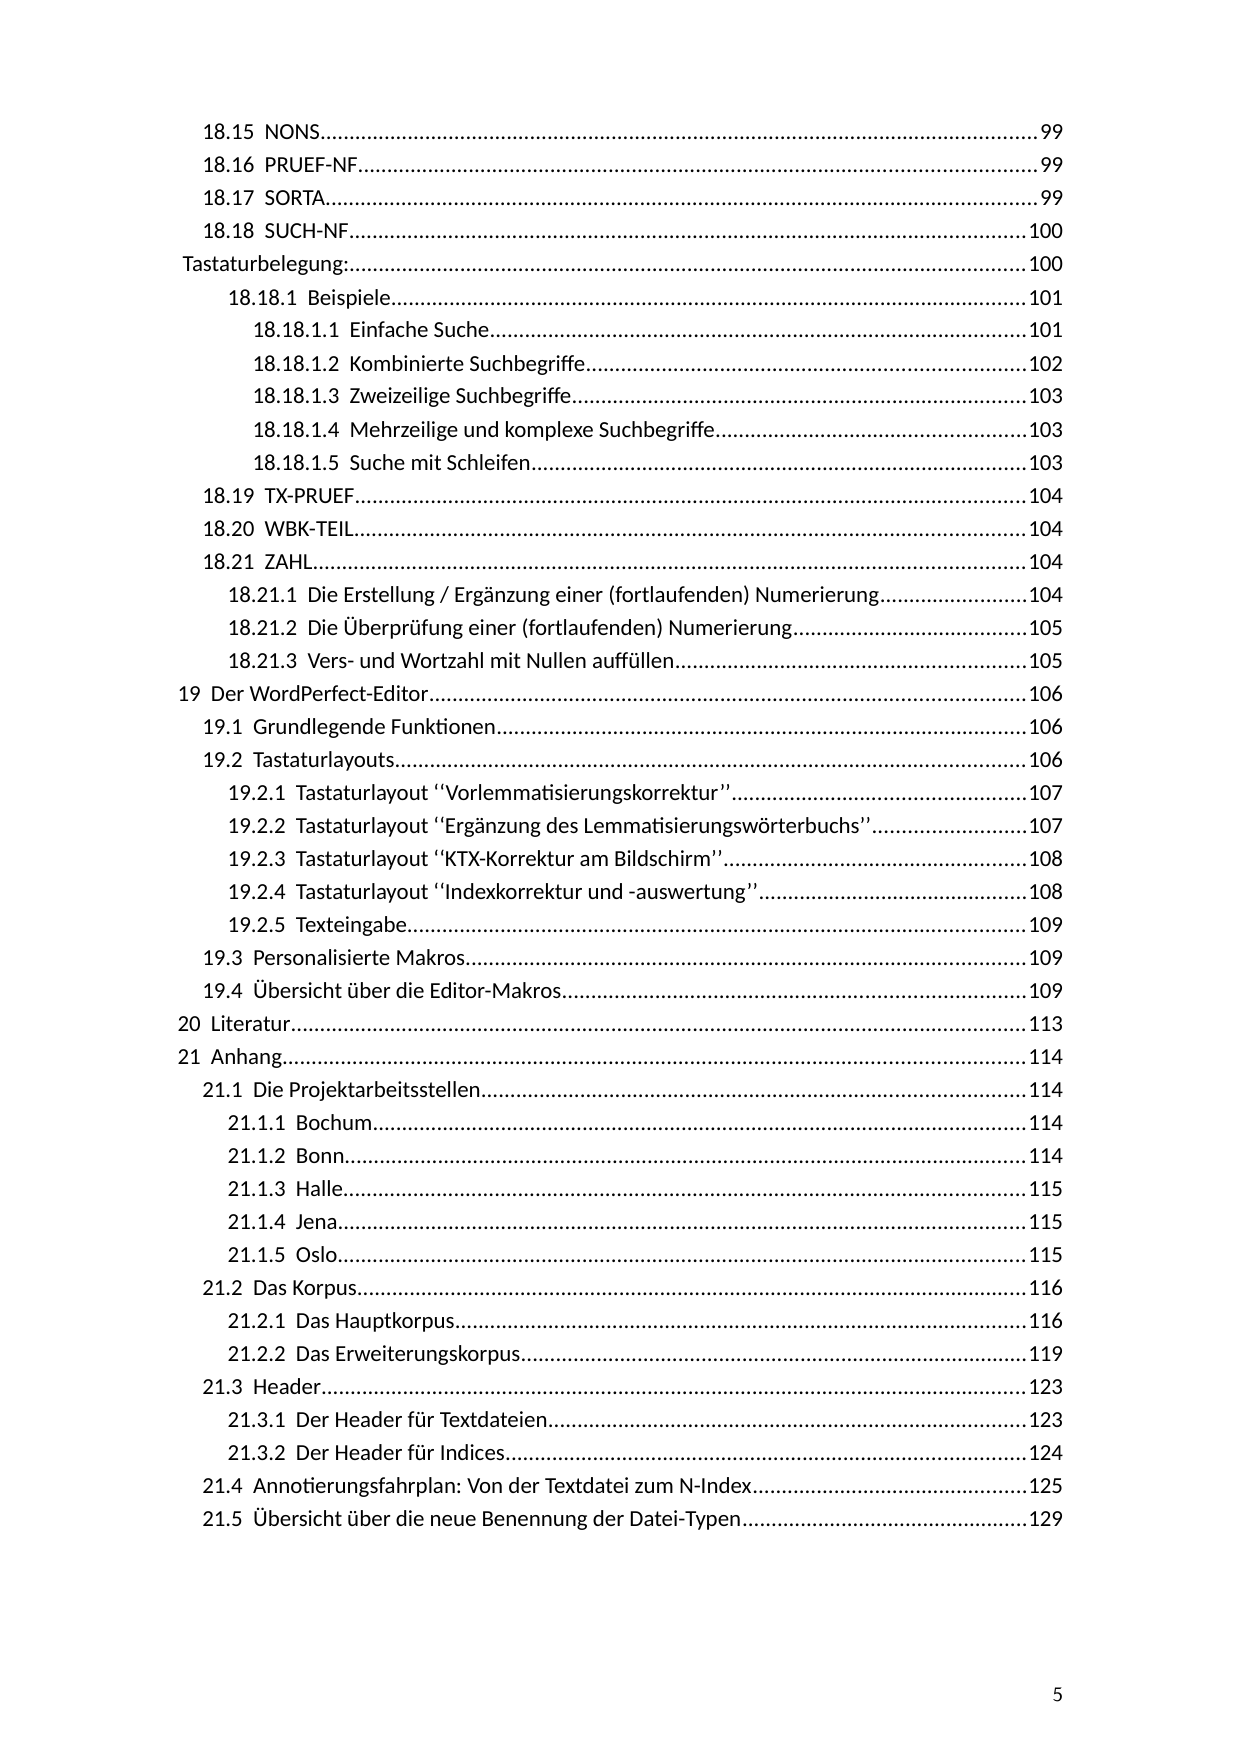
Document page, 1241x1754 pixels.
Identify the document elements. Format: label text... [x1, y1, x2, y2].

text 21.3 Header 123 [202, 1373, 1063, 1400]
text 21.2.2 Das Erweiterungskorpus 119 [227, 1340, 1063, 1367]
text 21.4 Annotierungsfahrplan: Von der Textdatei zum N-Index 125 [202, 1472, 1063, 1499]
text 18.18.1.5 Suche mit Schleifen 103 [252, 448, 1063, 475]
text 19.3 Personalisierte Makros 109 [202, 944, 1063, 971]
text 21.1.2 Bonn 114 [227, 1142, 1063, 1169]
text 18.20 WBK-TEIL 104 [202, 514, 1063, 541]
text 19.2.4 Tastaturlayout ‘‘Indexkorrektur und -auswertung’’ 108 [227, 878, 1063, 905]
text 18.21.1 Die Erstellung / Ergänzung einer (fortlaufenden) Numerierung 104 [227, 580, 1063, 607]
text 19 Der WordPerfect-Editor 106 [177, 679, 1063, 707]
text 18.16 PRUEF-NF 99 [202, 151, 1063, 178]
text 18.21.2 Die Überprüfung einer (fortlaufenden) Numerierung 105 [227, 613, 1063, 641]
text 18.18.1.4 Mehrzeilige und komplexe Suchbegriffe 103 [252, 415, 1063, 442]
text 18.18.1 Beispiele 101 [227, 283, 1063, 310]
text 21 Anhang 114 [177, 1043, 1063, 1070]
text 18.18.1.1 Einfache Suche 101 [252, 316, 1063, 343]
text Tastaturbelegung: 100 [177, 250, 1063, 277]
text 18.19 TX-PRUEF 104 [202, 481, 1063, 508]
text 18.18 SUCH-NF 100 [202, 217, 1063, 244]
text 18.18.1.3 Zweizeilige Suchbegriffe 103 [252, 382, 1063, 409]
text 19.2.3 Tastaturlayout ‘‘KTX-Korrektur am Bildschirm’’ 108 [227, 844, 1063, 872]
text 18.17 SORTA 99 [202, 184, 1063, 211]
text 19.1 Grundlegende Funktionen 106 [202, 712, 1063, 739]
text 18.21.3 Vers- und Wortzahl mit Nullen auffüllen 105 [227, 646, 1063, 673]
text 21.1.4 Jena 115 [227, 1208, 1063, 1235]
text 19.2.5 Texteingabe 109 [227, 911, 1063, 938]
text 20 Literatur 113 [177, 1010, 1063, 1037]
text 21.1 Die Projektarbeitsstellen 114 [202, 1076, 1063, 1103]
text 18.21 ZAHL 104 [202, 547, 1063, 574]
text 21.2 Das Korpus 116 [202, 1274, 1063, 1301]
text 21.2.1 Das Hauptkorpus 116 [227, 1307, 1063, 1334]
text 21.1.5 Oslo 115 [227, 1241, 1063, 1268]
text 21.5 Übersicht über die neue Benennung der Datei-Typen 129 [202, 1505, 1063, 1532]
text 21.1.3 Halle 115 [227, 1175, 1063, 1202]
text 18.15 NONS 99 [202, 118, 1063, 145]
text 21.3.2 Der Header für Indices 124 [227, 1439, 1063, 1466]
text 21.3.1 Der Header für Textdateien 123 [227, 1406, 1063, 1433]
text 19.4 Übersicht über die Editor-Makros 109 [202, 977, 1063, 1004]
text 19.2.1 Tastaturlayout ‘‘Vorlemmatisierungskorrektur’’ 107 [227, 778, 1063, 806]
text 21.1.1 Bochum 114 [227, 1109, 1063, 1136]
text 19.2 Tastaturlayouts 106 [202, 746, 1063, 773]
text 19.2.2 Tastaturlayout ‘‘Ergänzung des Lemmatisierungswörterbuchs’’ 107 [227, 812, 1063, 839]
text 18.18.1.2 Kombinierte Suchbegriffe 102 [252, 349, 1063, 376]
